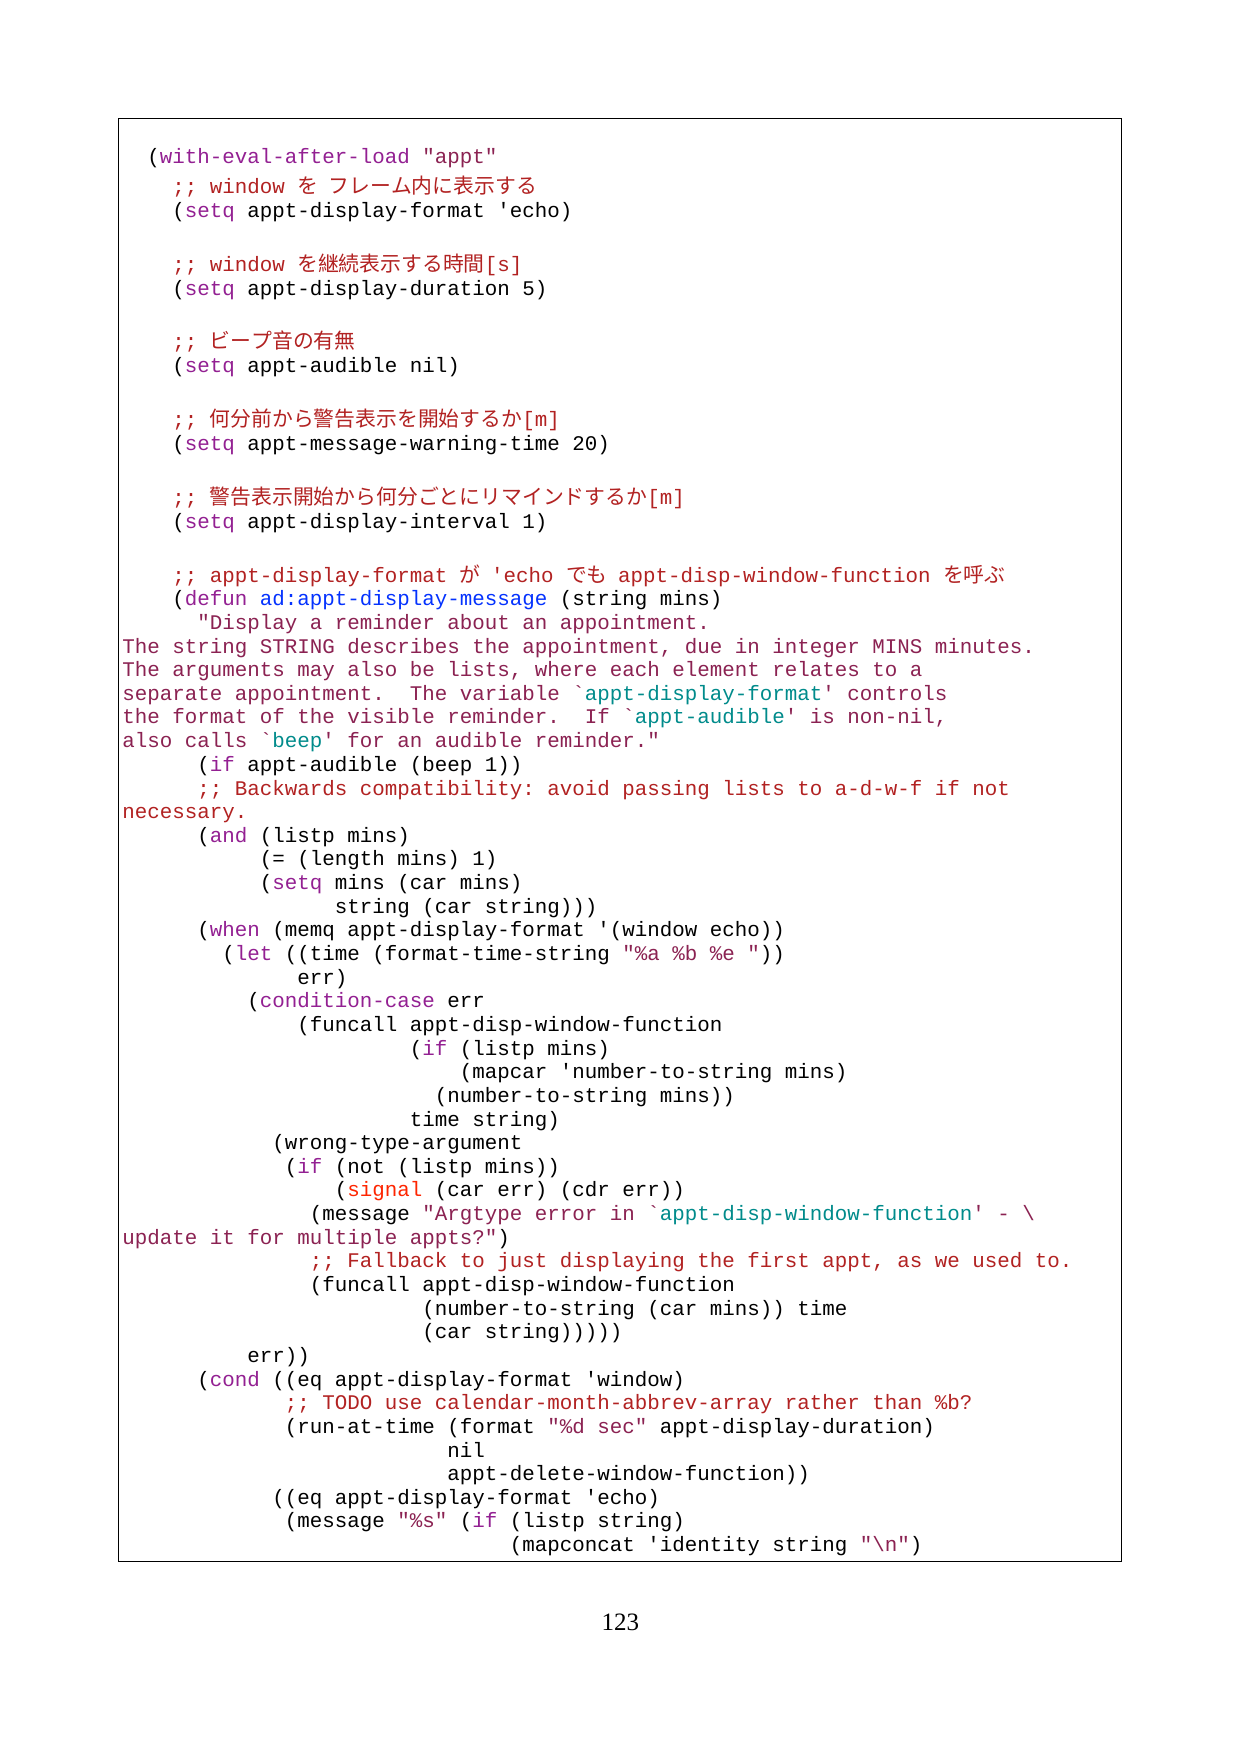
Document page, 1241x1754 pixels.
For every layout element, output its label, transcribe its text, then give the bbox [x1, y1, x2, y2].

text ;; 警告表示開始から何分ごとにリマインドするか[m] [119, 476, 1121, 507]
text err) [119, 963, 1121, 986]
text (when (memq appt-display-format '(window echo)) [119, 915, 1121, 939]
text ;; Backwards compatibility: avoid passing lists to a-d-w-f if not necessary. [119, 773, 1121, 821]
text (defun ad:appt-display-message (string mins) [119, 584, 1121, 608]
text (setq appt-audible nil) [119, 351, 1121, 375]
text ;; window を継続表示する時間[s] [119, 243, 1121, 273]
text (setq appt-display-duration 5) [119, 273, 1121, 297]
text (setq appt-message-warning-time 20) [119, 429, 1121, 453]
text also calls `beep' for an audible reminder." [119, 726, 1121, 750]
text (setq appt-display-interval 1) [119, 507, 1121, 530]
text (funcall appt-disp-window-function [119, 1010, 1121, 1034]
text The string STRING describes the appointment, due in integer MINS minutes. [119, 632, 1121, 655]
text the format of the visible reminder. If `appt-audible' is non-nil, [119, 703, 1121, 726]
text string (car string))) [119, 892, 1121, 915]
text (if (not (listp mins)) [119, 1152, 1121, 1176]
text (let ((time (format-time-string "%a %b %e ")) [119, 939, 1121, 963]
text (mapconcat 'identity string "\n") [119, 1530, 1121, 1561]
text update it for multiple appts?") [119, 1223, 1121, 1246]
text (if appt-audible (beep 1)) [119, 750, 1121, 773]
text (funcall appt-disp-window-function [119, 1270, 1121, 1294]
text (run-at-time (format "%d sec" appt-display-duration) [119, 1412, 1121, 1436]
text (signal (car err) (cdr err)) [119, 1176, 1121, 1199]
text ;; Fallback to just displaying the first appt, as we used to. [119, 1246, 1121, 1270]
text (message "Argtype error in `appt-disp-window-function' - \ [119, 1199, 1121, 1223]
text ;; appt-display-format が 'echo でも appt-disp-window-function を呼ぶ [119, 554, 1121, 584]
text separate appointment. The variable `appt-display-format' controls [119, 679, 1121, 703]
text (car string))))) [119, 1317, 1121, 1341]
text (condition-case err [119, 986, 1121, 1010]
text ((eq appt-display-format 'echo) [119, 1483, 1121, 1507]
text err)) [119, 1341, 1121, 1365]
text (setq mins (car mins) [119, 868, 1121, 892]
text (and (listp mins) [119, 821, 1121, 844]
text ;; 何分前から警告表示を開始するか[m] [119, 398, 1121, 429]
text (cond ((eq appt-display-format 'window) [119, 1365, 1121, 1388]
text (setq appt-display-format 'echo) [119, 196, 1121, 219]
text (message "%s" (if (listp string) [119, 1507, 1121, 1530]
text (wrong-type-argument [119, 1128, 1121, 1152]
text "Display a reminder about an appointment. [119, 608, 1121, 632]
text (mapcar 'number-to-string mins) [119, 1057, 1121, 1081]
text appt-delete-window-function)) [119, 1459, 1121, 1483]
text ;; window を フレーム内に表示する [119, 165, 1121, 196]
text nil [119, 1436, 1121, 1459]
text time string) [119, 1104, 1121, 1128]
text ;; TODO use calendar-month-abbrev-array rather than %b? [119, 1388, 1121, 1412]
text ;; ビープ音の有無 [119, 321, 1121, 351]
text (= (length mins) 1) [119, 844, 1121, 868]
text The arguments may also be lists, where each element relates to a [119, 655, 1121, 679]
text (number-to-string (car mins)) time [119, 1294, 1121, 1317]
text (number-to-string mins)) [119, 1081, 1121, 1104]
text (with-eval-after-load "appt" [119, 142, 1121, 165]
text (if (listp mins) [119, 1034, 1121, 1057]
